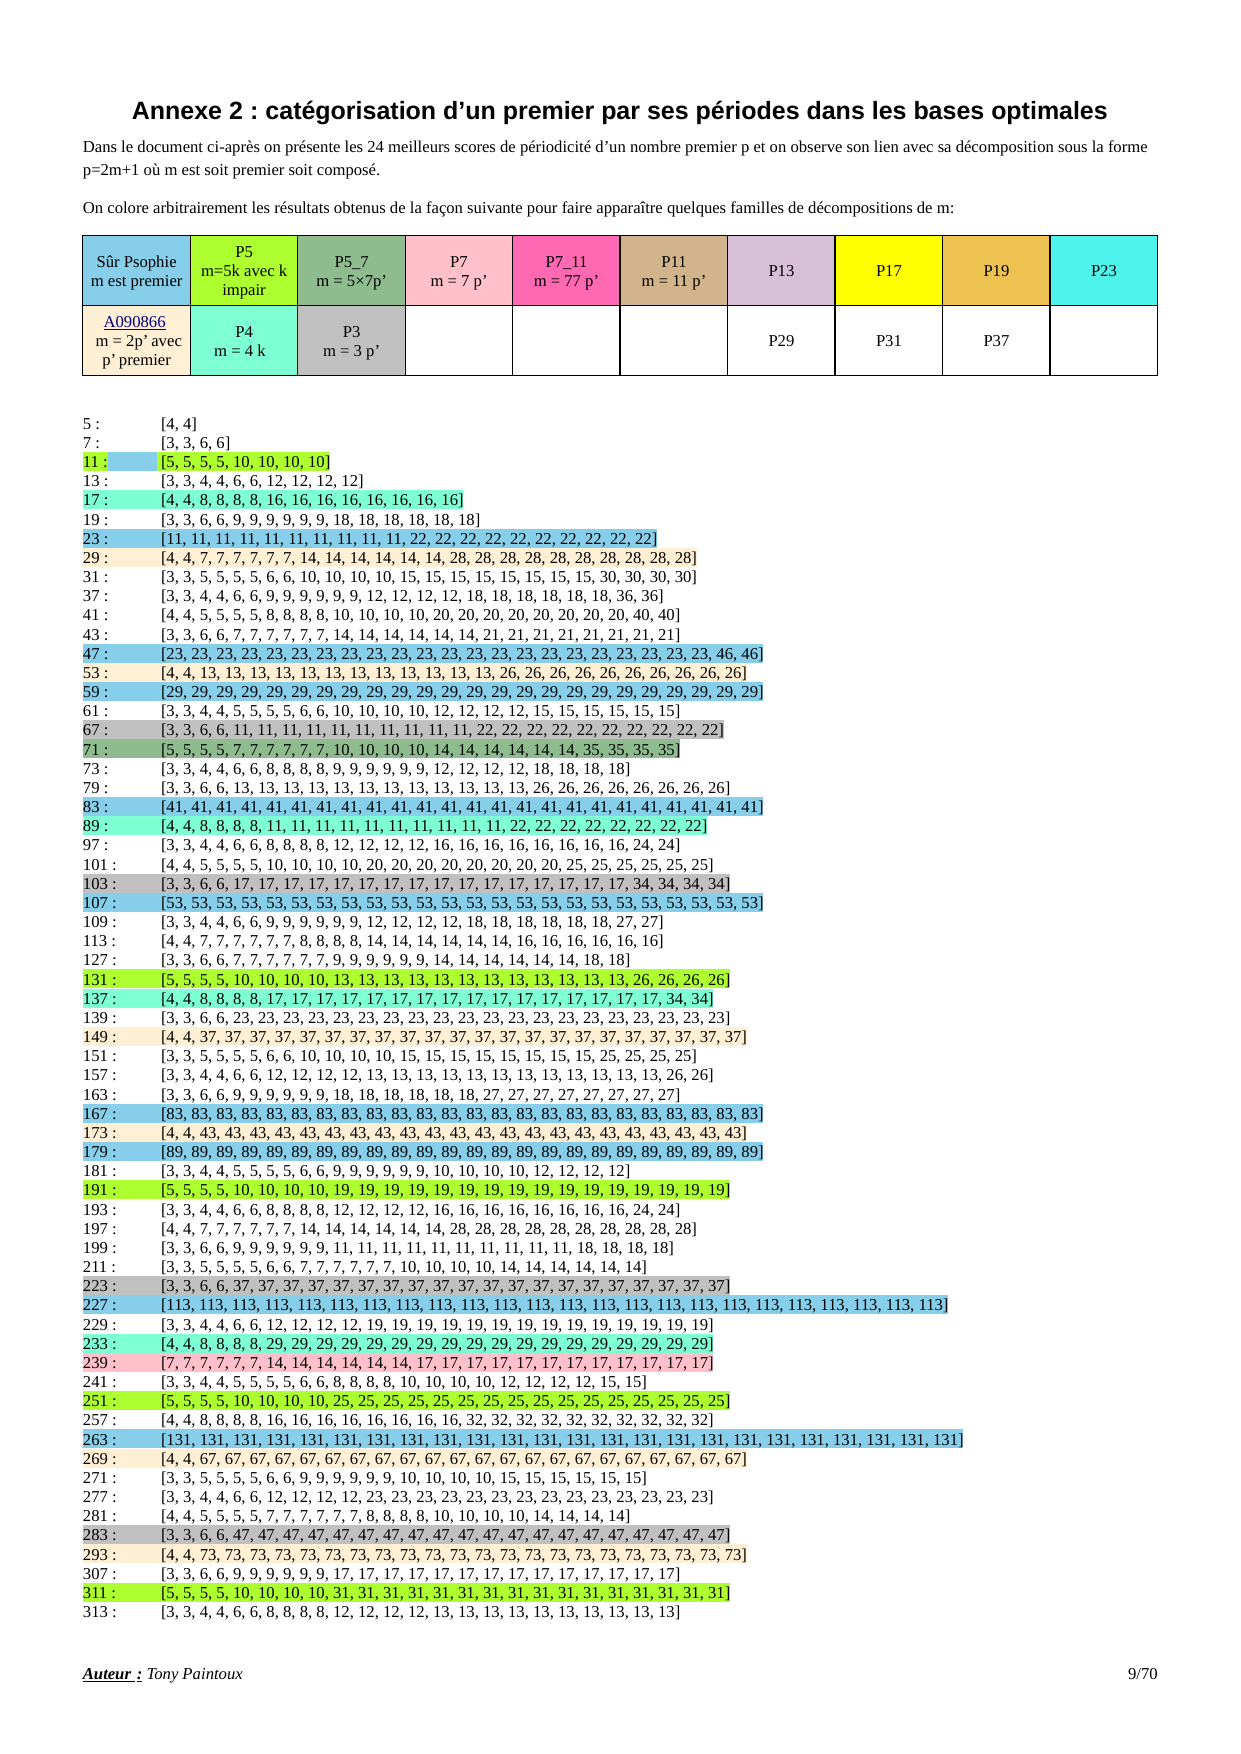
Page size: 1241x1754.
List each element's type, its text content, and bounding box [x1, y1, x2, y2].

text 199 : [3, 3, 6, 6, 9, 9, 9, 9, 9, 9, 11, 11, 11, 11, 11, 11, 11, 11, 11, 11, 18, 18, 18, 18] [83, 1238, 1157, 1257]
text 13 : [3, 3, 4, 4, 6, 6, 12, 12, 12, 12] [83, 471, 1157, 490]
table_header Sûr Psophie m est premier [83, 236, 190, 305]
text 139 : [3, 3, 6, 6, 23, 23, 23, 23, 23, 23, 23, 23, 23, 23, 23, 23, 23, 23, 23, 23, 23, 23, 23, 23] [83, 1008, 1157, 1027]
text 47 : [23, 23, 23, 23, 23, 23, 23, 23, 23, 23, 23, 23, 23, 23, 23, 23, 23, 23, 23, 23, 23, 23, 46, 46] [83, 643, 1157, 663]
text 127 : [3, 3, 6, 6, 7, 7, 7, 7, 7, 7, 9, 9, 9, 9, 9, 9, 14, 14, 14, 14, 14, 14, 18, 18] [83, 950, 1157, 969]
text 271 : [3, 3, 5, 5, 5, 5, 6, 6, 9, 9, 9, 9, 9, 9, 10, 10, 10, 10, 15, 15, 15, 15, 15, 15] [83, 1468, 1157, 1487]
table_header P19 [943, 236, 1049, 305]
text 191 : [5, 5, 5, 5, 10, 10, 10, 10, 19, 19, 19, 19, 19, 19, 19, 19, 19, 19, 19, 19, 19, 19, 19, 19] [83, 1180, 1157, 1199]
table_cell A090866 m = 2p’ avec p’ premier [83, 306, 190, 375]
text 23 : [11, 11, 11, 11, 11, 11, 11, 11, 11, 11, 22, 22, 22, 22, 22, 22, 22, 22, 22, 22] [83, 528, 1157, 548]
text 311 : [5, 5, 5, 5, 10, 10, 10, 10, 31, 31, 31, 31, 31, 31, 31, 31, 31, 31, 31, 31, 31, 31, 31, 31] [83, 1583, 1157, 1602]
text 43 : [3, 3, 6, 6, 7, 7, 7, 7, 7, 7, 14, 14, 14, 14, 14, 14, 21, 21, 21, 21, 21, 21, 21, 21] [83, 624, 1157, 643]
text 307 : [3, 3, 6, 6, 9, 9, 9, 9, 9, 9, 17, 17, 17, 17, 17, 17, 17, 17, 17, 17, 17, 17, 17, 17] [83, 1563, 1157, 1583]
table_cell P4 m = 4 k [191, 306, 297, 375]
text 67 : [3, 3, 6, 6, 11, 11, 11, 11, 11, 11, 11, 11, 11, 11, 22, 22, 22, 22, 22, 22, 22, 22, 22, 22] [83, 720, 1157, 739]
table_cell [406, 306, 512, 375]
text 7 : [3, 3, 6, 6] [83, 433, 1157, 452]
table_header P13 [728, 236, 834, 305]
text Dans le document ci-après on présente les 24 meilleurs scores de périodicité d’un nombre premier p et on observe son lien avec sa décomposition sous la forme p=2m+1 où m est soit premier soit composé. [83, 137, 1157, 179]
text 103 : [3, 3, 6, 6, 17, 17, 17, 17, 17, 17, 17, 17, 17, 17, 17, 17, 17, 17, 17, 17, 34, 34, 34, 34] [83, 873, 1157, 893]
text 31 : [3, 3, 5, 5, 5, 5, 6, 6, 10, 10, 10, 10, 15, 15, 15, 15, 15, 15, 15, 15, 30, 30, 30, 30] [83, 567, 1157, 586]
text On colore arbitrairement les résultats obtenus de la façon suivante pour faire apparaître quelques familles de décompositions de m: [83, 197, 1157, 217]
text 233 : [4, 4, 8, 8, 8, 8, 29, 29, 29, 29, 29, 29, 29, 29, 29, 29, 29, 29, 29, 29, 29, 29, 29, 29] [83, 1333, 1157, 1353]
text 131 : [5, 5, 5, 5, 10, 10, 10, 10, 13, 13, 13, 13, 13, 13, 13, 13, 13, 13, 13, 13, 26, 26, 26, 26] [83, 969, 1157, 988]
text 11 : [5, 5, 5, 5, 10, 10, 10, 10] [83, 452, 1157, 471]
text 17 : [4, 4, 8, 8, 8, 8, 16, 16, 16, 16, 16, 16, 16, 16] [83, 490, 1157, 509]
table_header P5 m=5k avec k impair [191, 236, 297, 305]
table_cell P37 [943, 306, 1049, 375]
text 193 : [3, 3, 4, 4, 6, 6, 8, 8, 8, 8, 12, 12, 12, 12, 16, 16, 16, 16, 16, 16, 16, 16, 24, 24] [83, 1199, 1157, 1218]
table_header P7_11 m = 77 p’ [513, 236, 619, 305]
text 283 : [3, 3, 6, 6, 47, 47, 47, 47, 47, 47, 47, 47, 47, 47, 47, 47, 47, 47, 47, 47, 47, 47, 47, 47] [83, 1525, 1157, 1544]
table_header P11 m = 11 p’ [621, 236, 727, 305]
text 97 : [3, 3, 4, 4, 6, 6, 8, 8, 8, 8, 12, 12, 12, 12, 16, 16, 16, 16, 16, 16, 16, 16, 24, 24] [83, 835, 1157, 854]
text 89 : [4, 4, 8, 8, 8, 8, 11, 11, 11, 11, 11, 11, 11, 11, 11, 11, 22, 22, 22, 22, 22, 22, 22, 22] [83, 816, 1157, 835]
text 227 : [113, 113, 113, 113, 113, 113, 113, 113, 113, 113, 113, 113, 113, 113, 113, 113, 113, 113, 113, 113, 113, 113, 113, 113] [83, 1295, 1157, 1314]
text 181 : [3, 3, 4, 4, 5, 5, 5, 5, 6, 6, 9, 9, 9, 9, 9, 9, 10, 10, 10, 10, 12, 12, 12, 12] [83, 1161, 1157, 1180]
text 241 : [3, 3, 4, 4, 5, 5, 5, 5, 6, 6, 8, 8, 8, 8, 10, 10, 10, 10, 12, 12, 12, 12, 15, 15] [83, 1372, 1157, 1391]
text 223 : [3, 3, 6, 6, 37, 37, 37, 37, 37, 37, 37, 37, 37, 37, 37, 37, 37, 37, 37, 37, 37, 37, 37, 37] [83, 1276, 1157, 1295]
text 263 : [131, 131, 131, 131, 131, 131, 131, 131, 131, 131, 131, 131, 131, 131, 131, 131, 131, 131, 131, 131, 131, 131, 131, 131] [83, 1429, 1157, 1448]
text 59 : [29, 29, 29, 29, 29, 29, 29, 29, 29, 29, 29, 29, 29, 29, 29, 29, 29, 29, 29, 29, 29, 29, 29, 29] [83, 682, 1157, 701]
text 109 : [3, 3, 4, 4, 6, 6, 9, 9, 9, 9, 9, 9, 12, 12, 12, 12, 18, 18, 18, 18, 18, 18, 27, 27] [83, 912, 1157, 931]
text 19 : [3, 3, 6, 6, 9, 9, 9, 9, 9, 9, 18, 18, 18, 18, 18, 18] [83, 509, 1157, 528]
text 61 : [3, 3, 4, 4, 5, 5, 5, 5, 6, 6, 10, 10, 10, 10, 12, 12, 12, 12, 15, 15, 15, 15, 15, 15] [83, 701, 1157, 720]
text 101 : [4, 4, 5, 5, 5, 5, 10, 10, 10, 10, 20, 20, 20, 20, 20, 20, 20, 20, 25, 25, 25, 25, 25, 25] [83, 854, 1157, 873]
table_cell P3 m = 3 p’ [298, 306, 405, 375]
table_cell P29 [728, 306, 834, 375]
table_header P17 [836, 236, 942, 305]
text 167 : [83, 83, 83, 83, 83, 83, 83, 83, 83, 83, 83, 83, 83, 83, 83, 83, 83, 83, 83, 83, 83, 83, 83, 83] [83, 1103, 1157, 1123]
text 29 : [4, 4, 7, 7, 7, 7, 7, 7, 14, 14, 14, 14, 14, 14, 28, 28, 28, 28, 28, 28, 28, 28, 28, 28] [83, 548, 1157, 567]
table_cell [513, 306, 619, 375]
text 251 : [5, 5, 5, 5, 10, 10, 10, 10, 25, 25, 25, 25, 25, 25, 25, 25, 25, 25, 25, 25, 25, 25, 25, 25] [83, 1391, 1157, 1410]
text 83 : [41, 41, 41, 41, 41, 41, 41, 41, 41, 41, 41, 41, 41, 41, 41, 41, 41, 41, 41, 41, 41, 41, 41, 41] [83, 797, 1157, 816]
text 163 : [3, 3, 6, 6, 9, 9, 9, 9, 9, 9, 18, 18, 18, 18, 18, 18, 27, 27, 27, 27, 27, 27, 27, 27] [83, 1084, 1157, 1103]
text 239 : [7, 7, 7, 7, 7, 7, 14, 14, 14, 14, 14, 14, 17, 17, 17, 17, 17, 17, 17, 17, 17, 17, 17, 17] [83, 1353, 1157, 1372]
text 313 : [3, 3, 4, 4, 6, 6, 8, 8, 8, 8, 12, 12, 12, 12, 13, 13, 13, 13, 13, 13, 13, 13, 13, 13] [83, 1602, 1157, 1621]
table_header P5_7 m = 5×7p’ [298, 236, 405, 305]
text 293 : [4, 4, 73, 73, 73, 73, 73, 73, 73, 73, 73, 73, 73, 73, 73, 73, 73, 73, 73, 73, 73, 73, 73, 73] [83, 1544, 1157, 1563]
subtitle Annexe 2 : catégorisation d’un premier par ses périodes dans les bases optimales [83, 96, 1157, 124]
text 281 : [4, 4, 5, 5, 5, 5, 7, 7, 7, 7, 7, 7, 8, 8, 8, 8, 10, 10, 10, 10, 14, 14, 14, 14] [83, 1506, 1157, 1525]
table_cell [1051, 306, 1157, 375]
text 79 : [3, 3, 6, 6, 13, 13, 13, 13, 13, 13, 13, 13, 13, 13, 13, 13, 26, 26, 26, 26, 26, 26, 26, 26] [83, 778, 1157, 797]
text 149 : [4, 4, 37, 37, 37, 37, 37, 37, 37, 37, 37, 37, 37, 37, 37, 37, 37, 37, 37, 37, 37, 37, 37, 37] [83, 1027, 1157, 1046]
text 37 : [3, 3, 4, 4, 6, 6, 9, 9, 9, 9, 9, 9, 12, 12, 12, 12, 18, 18, 18, 18, 18, 18, 36, 36] [83, 586, 1157, 605]
text 257 : [4, 4, 8, 8, 8, 8, 16, 16, 16, 16, 16, 16, 16, 16, 32, 32, 32, 32, 32, 32, 32, 32, 32, 32] [83, 1410, 1157, 1429]
table_cell P31 [836, 306, 942, 375]
text 179 : [89, 89, 89, 89, 89, 89, 89, 89, 89, 89, 89, 89, 89, 89, 89, 89, 89, 89, 89, 89, 89, 89, 89, 89] [83, 1142, 1157, 1161]
text 157 : [3, 3, 4, 4, 6, 6, 12, 12, 12, 12, 13, 13, 13, 13, 13, 13, 13, 13, 13, 13, 13, 13, 26, 26] [83, 1065, 1157, 1084]
text 41 : [4, 4, 5, 5, 5, 5, 8, 8, 8, 8, 10, 10, 10, 10, 20, 20, 20, 20, 20, 20, 20, 20, 40, 40] [83, 605, 1157, 624]
text 113 : [4, 4, 7, 7, 7, 7, 7, 7, 8, 8, 8, 8, 14, 14, 14, 14, 14, 14, 16, 16, 16, 16, 16, 16] [83, 931, 1157, 950]
text 269 : [4, 4, 67, 67, 67, 67, 67, 67, 67, 67, 67, 67, 67, 67, 67, 67, 67, 67, 67, 67, 67, 67, 67, 67] [83, 1448, 1157, 1468]
text 107 : [53, 53, 53, 53, 53, 53, 53, 53, 53, 53, 53, 53, 53, 53, 53, 53, 53, 53, 53, 53, 53, 53, 53, 53] [83, 893, 1157, 912]
text 277 : [3, 3, 4, 4, 6, 6, 12, 12, 12, 12, 23, 23, 23, 23, 23, 23, 23, 23, 23, 23, 23, 23, 23, 23] [83, 1487, 1157, 1506]
text 229 : [3, 3, 4, 4, 6, 6, 12, 12, 12, 12, 19, 19, 19, 19, 19, 19, 19, 19, 19, 19, 19, 19, 19, 19] [83, 1314, 1157, 1333]
text 53 : [4, 4, 13, 13, 13, 13, 13, 13, 13, 13, 13, 13, 13, 13, 26, 26, 26, 26, 26, 26, 26, 26, 26, 26] [83, 663, 1157, 682]
text 71 : [5, 5, 5, 5, 7, 7, 7, 7, 7, 7, 10, 10, 10, 10, 14, 14, 14, 14, 14, 14, 35, 35, 35, 35] [83, 739, 1157, 758]
table_header P7 m = 7 p’ [406, 236, 512, 305]
text 5 : [4, 4] [83, 413, 1157, 433]
text 173 : [4, 4, 43, 43, 43, 43, 43, 43, 43, 43, 43, 43, 43, 43, 43, 43, 43, 43, 43, 43, 43, 43, 43, 43] [83, 1123, 1157, 1142]
table_header P23 [1051, 236, 1157, 305]
text 73 : [3, 3, 4, 4, 6, 6, 8, 8, 8, 8, 9, 9, 9, 9, 9, 9, 12, 12, 12, 12, 18, 18, 18, 18] [83, 758, 1157, 778]
table_cell [621, 306, 727, 375]
text 137 : [4, 4, 8, 8, 8, 8, 17, 17, 17, 17, 17, 17, 17, 17, 17, 17, 17, 17, 17, 17, 17, 17, 34, 34] [83, 988, 1157, 1008]
text 211 : [3, 3, 5, 5, 5, 5, 6, 6, 7, 7, 7, 7, 7, 7, 10, 10, 10, 10, 14, 14, 14, 14, 14, 14] [83, 1257, 1157, 1276]
text 197 : [4, 4, 7, 7, 7, 7, 7, 7, 14, 14, 14, 14, 14, 14, 28, 28, 28, 28, 28, 28, 28, 28, 28, 28] [83, 1218, 1157, 1238]
text 151 : [3, 3, 5, 5, 5, 5, 6, 6, 10, 10, 10, 10, 15, 15, 15, 15, 15, 15, 15, 15, 25, 25, 25, 25] [83, 1046, 1157, 1065]
